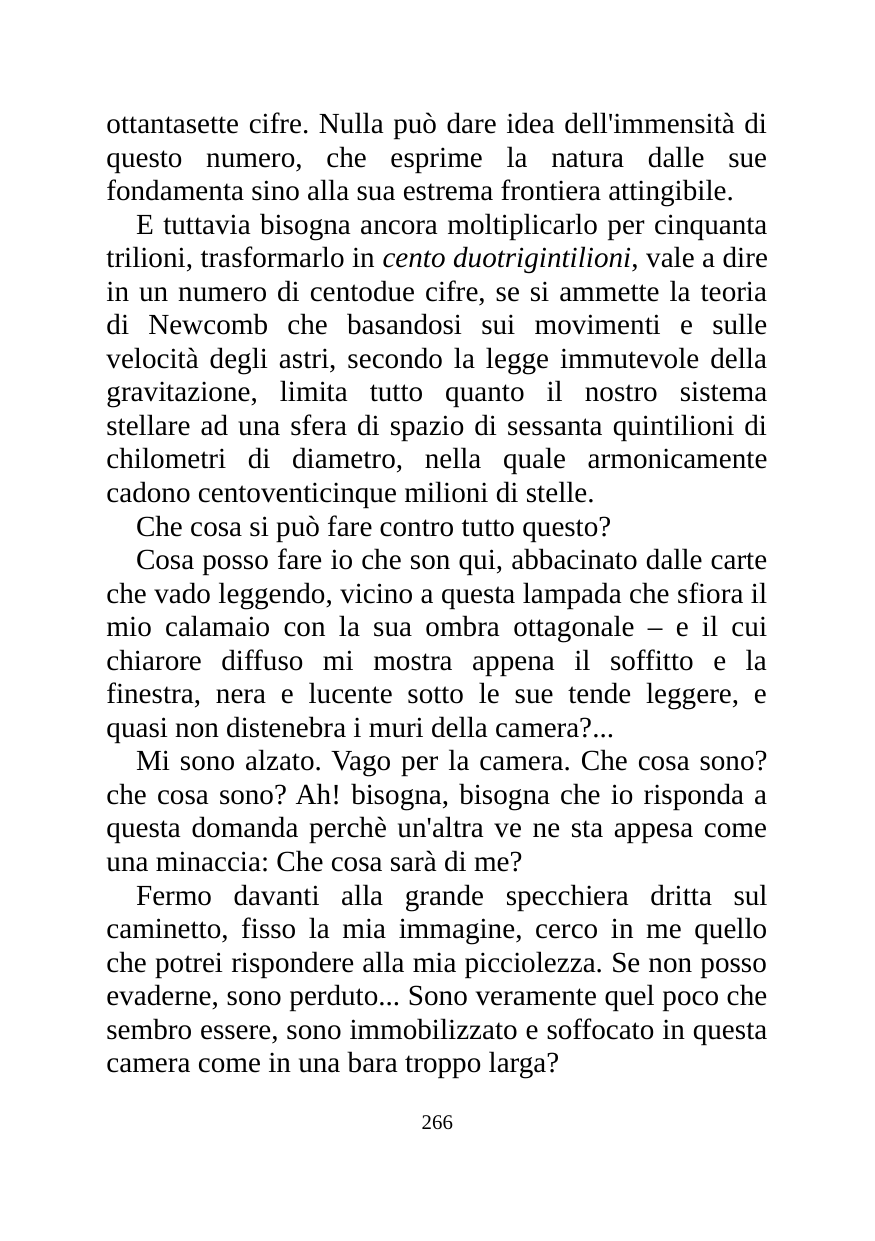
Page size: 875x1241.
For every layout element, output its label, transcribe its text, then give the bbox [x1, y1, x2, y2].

text Fermo davanti alla grande specchiera dritta sul caminetto, fisso la mia immagine, cerco in me quello che potrei rispondere alla mia picciolezza. Se non posso evaderne, sono perduto... Sono veramente quel poco che sembro essere, sono immobilizzato e soffocato in questa camera come in una bara troppo larga? [106, 878, 768, 1079]
text Cosa posso fare io che son qui, abbacinato dalle carte che vado leggendo, vicino a questa lampada che sfiora il mio calamaio con la sua ombra ottagonale – e il cui chiarore diffuso mi mostra appena il soffitto e la finestra, nera e lucente sotto le sue tende leggere, e quasi non distenebra i muri della camera?... [106, 542, 768, 743]
text E tuttavia bisogna ancora moltiplicarlo per cinquanta trilioni, trasformarlo in cento duotrigintilioni, vale a dire in un numero di centodue cifre, se si ammette la teoria di Newcomb che basandosi sui movimenti e sulle velocità degli astri, secondo la legge immutevole della gravitazione, limita tutto quanto il nostro sistema stellare ad una sfera di spazio di sessanta quintilioni di chilometri di diametro, nella quale armonicamente cadono centoventicinque milioni di stelle. [106, 207, 768, 509]
text Che cosa si può fare contro tutto questo? [106, 509, 768, 542]
text ottantasette cifre. Nulla può dare idea dell'immensità di questo numero, che esprime la natura dalle sue fondamenta sino alla sua estrema frontiera attingibile. [106, 106, 768, 207]
text Mi sono alzato. Vago per la camera. Che cosa sono? che cosa sono? Ah! bisogna, bisogna che io risponda a questa domanda perchè un'altra ve ne sta appesa come una minaccia: Che cosa sarà di me? [106, 743, 768, 878]
